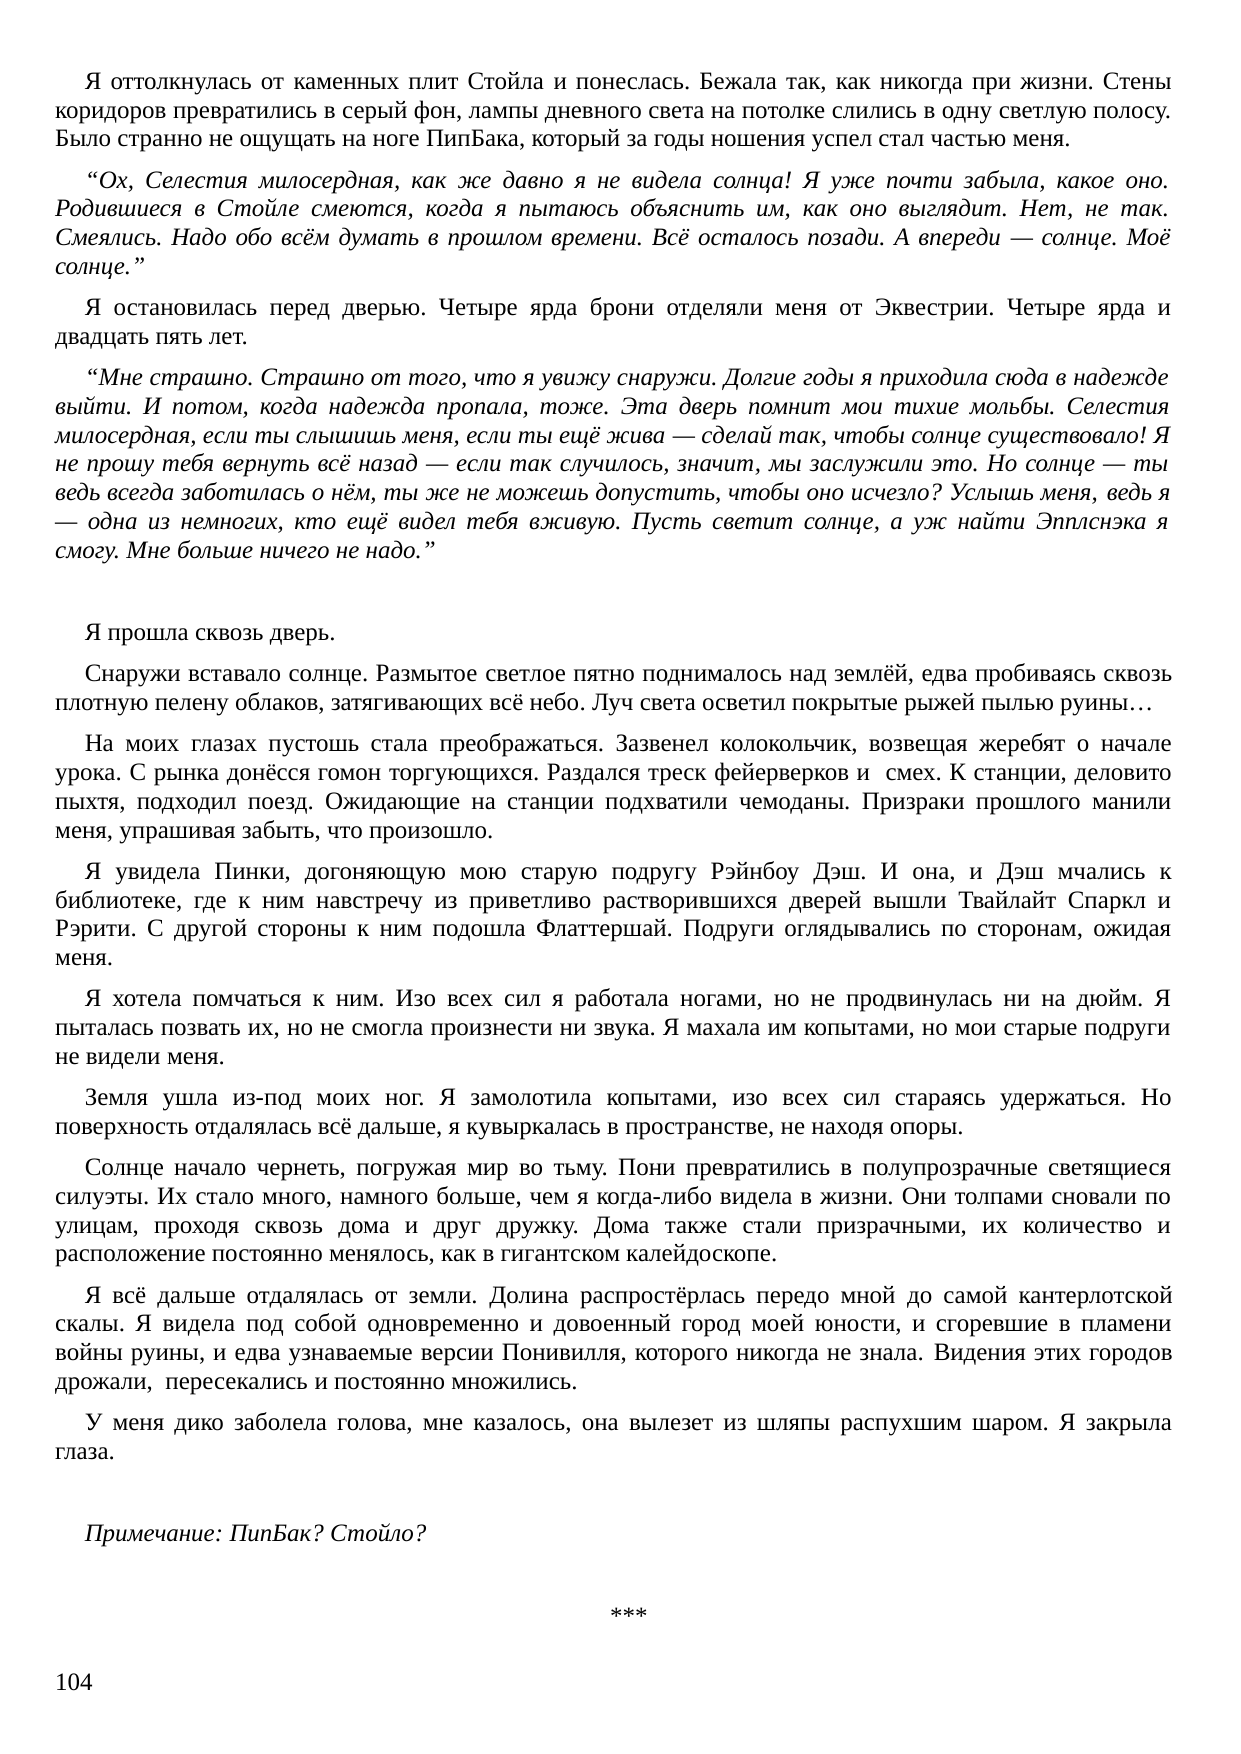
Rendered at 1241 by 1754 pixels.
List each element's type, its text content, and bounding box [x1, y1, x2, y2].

text Примечание: ПипБак? Стойло? [55, 1518, 1173, 1547]
text “Ох, Селестия милосердная, как же давно я не видела солнца! Я уже почти забыла, какое оно. Родившиеся в Стойле смеются, когда я пытаюсь объяснить им, как оно выглядит. Нет, не так. Смеялись. Надо обо всём думать в прошлом времени. Всё осталось позади. А впереди — солнце. Моё солнце.” [55, 165, 1173, 280]
text Я оттолкнулась от каменных плит Стойла и понеслась. Бежала так, как никогда при жизни. Стены коридоров превратились в серый фон, лампы дневного света на потолке слились в одну светлую полосу. Было странно не ощущать на ноге ПипБака, который за годы ношения успел стал частью меня. [55, 66, 1173, 152]
text “Мне страшно. Страшно от того, что я увижу снаружи. Долгие годы я приходила сюда в надежде выйти. И потом, когда надежда пропала, тоже. Эта дверь помнит мои тихие мольбы. Селестия милосердная, если ты слышишь меня, если ты ещё жива — сделай так, чтобы солнце существовало! Я не прошу тебя вернуть всё назад — если так случилось, значит, мы заслужили это. Но солнце — ты ведь всегда заботилась о нём, ты же не можешь допустить, чтобы оно исчезло? Услышь меня, ведь я — одна из немногих, кто ещё видел тебя вживую. Пусть светит солнце, а уж найти Эпплснэка я смогу. Мне больше ничего не надо.” [55, 362, 1173, 563]
text Я хотела помчаться к ним. Изо всех сил я работала ногами, но не продвинулась ни на дюйм. Я пыталась позвать их, но не смогла произнести ни звука. Я махала им копытами, но мои старые подруги не видели меня. [55, 983, 1173, 1070]
text Снаружи вставало солнце. Размытое светлое пятно поднималось над землёй, едва пробиваясь сквозь плотную пелену облаков, затягивающих всё небо. Луч света осветил покрытые рыжей пылью руины… [55, 658, 1173, 716]
text Я увидела Пинки, догоняющую мою старую подругу Рэйнбоу Дэш. И она, и Дэш мчались к библиотеке, где к ним навстречу из приветливо растворившихся дверей вышли Твайлайт Спаркл и Рэрити. С другой стороны к ним подошла Флаттершай. Подруги оглядывались по сторонам, ожидая меня. [55, 856, 1173, 971]
text Я всё дальше отдалялась от земли. Долина распростёрлась передо мной до самой кантерлотской скалы. Я видела под собой одновременно и довоенный город моей юности, и сгоревшие в пламени войны руины, и едва узнаваемые версии Понивилля, которого никогда не знала. Видения этих городов дрожали, пересекались и постоянно множились. [55, 1280, 1173, 1395]
text У меня дико заболела голова, мне казалось, она вылезет из шляпы распухшим шаром. Я закрыла глаза. [55, 1407, 1173, 1465]
text *** [55, 1601, 1173, 1630]
text Я прошла сквозь дверь. [55, 617, 1173, 646]
text Земля ушла из-под моих ног. Я замолотила копытами, изо всех сил стараясь удержаться. Но поверхность отдалялась всё дальше, я кувыркалась в пространстве, не находя опоры. [55, 1082, 1173, 1140]
text Солнце начало чернеть, погружая мир во тьму. Пони превратились в полупрозрачные светящиеся силуэты. Их стало много, намного больше, чем я когда-либо видела в жизни. Они толпами сновали по улицам, проходя сквозь дома и друг дружку. Дома также стали призрачными, их количество и расположение постоянно менялось, как в гигантском калейдоскопе. [55, 1152, 1173, 1267]
text На моих глазах пустошь стала преображаться. Зазвенел колокольчик, возвещая жеребят о начале урока. С рынка донёсся гомон торгующихся. Раздался треск фейерверков и смех. К станции, деловито пыхтя, подходил поезд. Ожидающие на станции подхватили чемоданы. Призраки прошлого манили меня, упрашивая забыть, что произошло. [55, 728, 1173, 843]
text Я остановилась перед дверью. Четыре ярда брони отделяли меня от Эквестрии. Четыре ярда и двадцать пять лет. [55, 292, 1173, 350]
